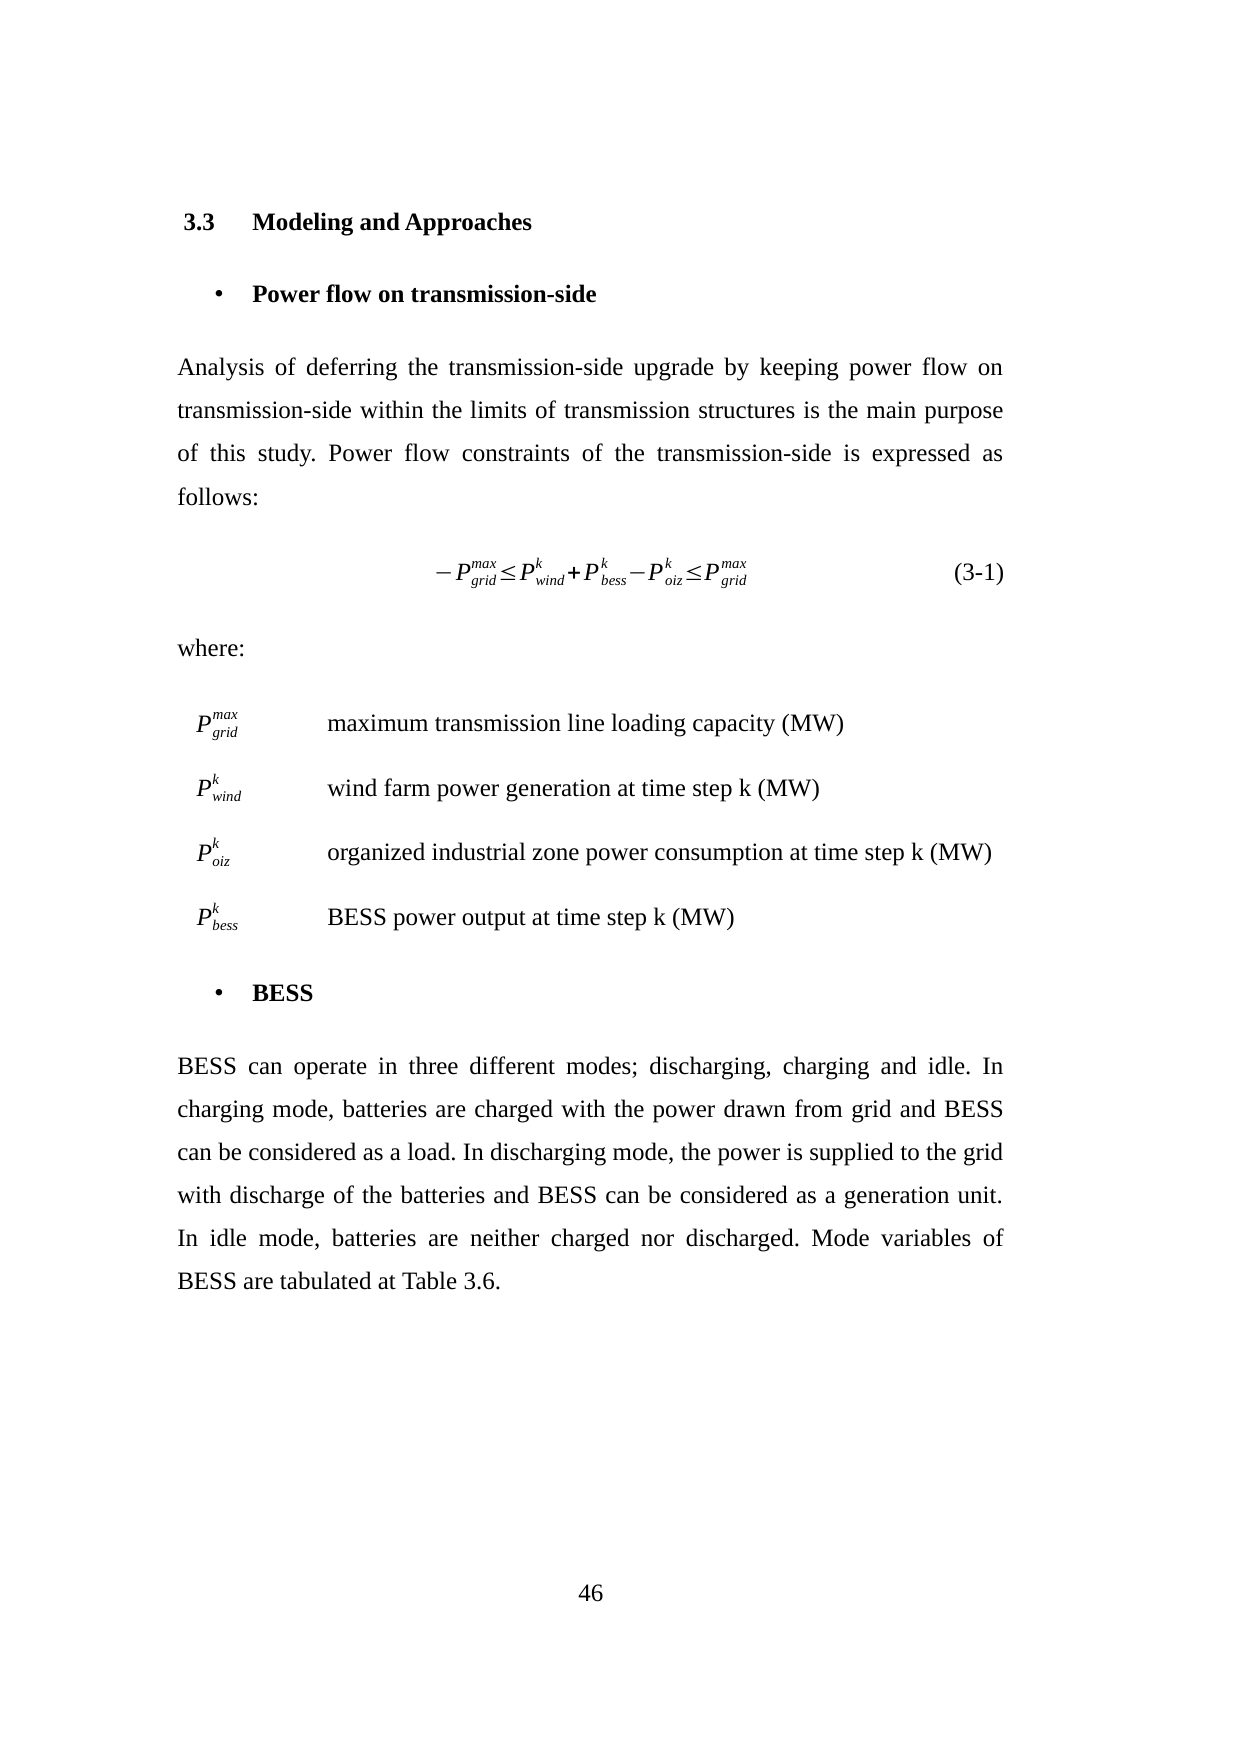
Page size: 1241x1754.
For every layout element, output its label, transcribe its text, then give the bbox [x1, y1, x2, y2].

text organized industrial zone power consumption at time step k (MW) [177, 835, 1004, 870]
text (3-1) [177, 554, 1004, 589]
text BESS can operate in three different modes; discharging, charging and idle. In charging mode, batteries are charged with the power drawn from grid and BESS can be considered as a load. In discharging mode, the power is supplied to the grid with discharge of the batteries and BESS can be considered as a generation unit. In idle mode, batteries are neither charged nor discharged. Mode variables of BESS are tabulated at Table 3.6. [177, 1051, 1004, 1295]
text wind farm power generation at time step k (MW) [177, 770, 1004, 805]
text where: [177, 633, 1004, 662]
list Power flow on transmission-side [214, 279, 1004, 308]
list BESS [214, 978, 1004, 1007]
text BESS power output at time step k (MW) [177, 899, 1004, 934]
text maximum transmission line loading capacity (MW) [177, 706, 1004, 741]
subtitle Modeling and Approaches [177, 207, 1004, 236]
text Analysis of deferring the transmission-side upgrade by keeping power flow on transmission-side within the limits of transmission structures is the main purpose of this study. Power flow constraints of the transmission-side is expressed as follows: [177, 352, 1004, 510]
